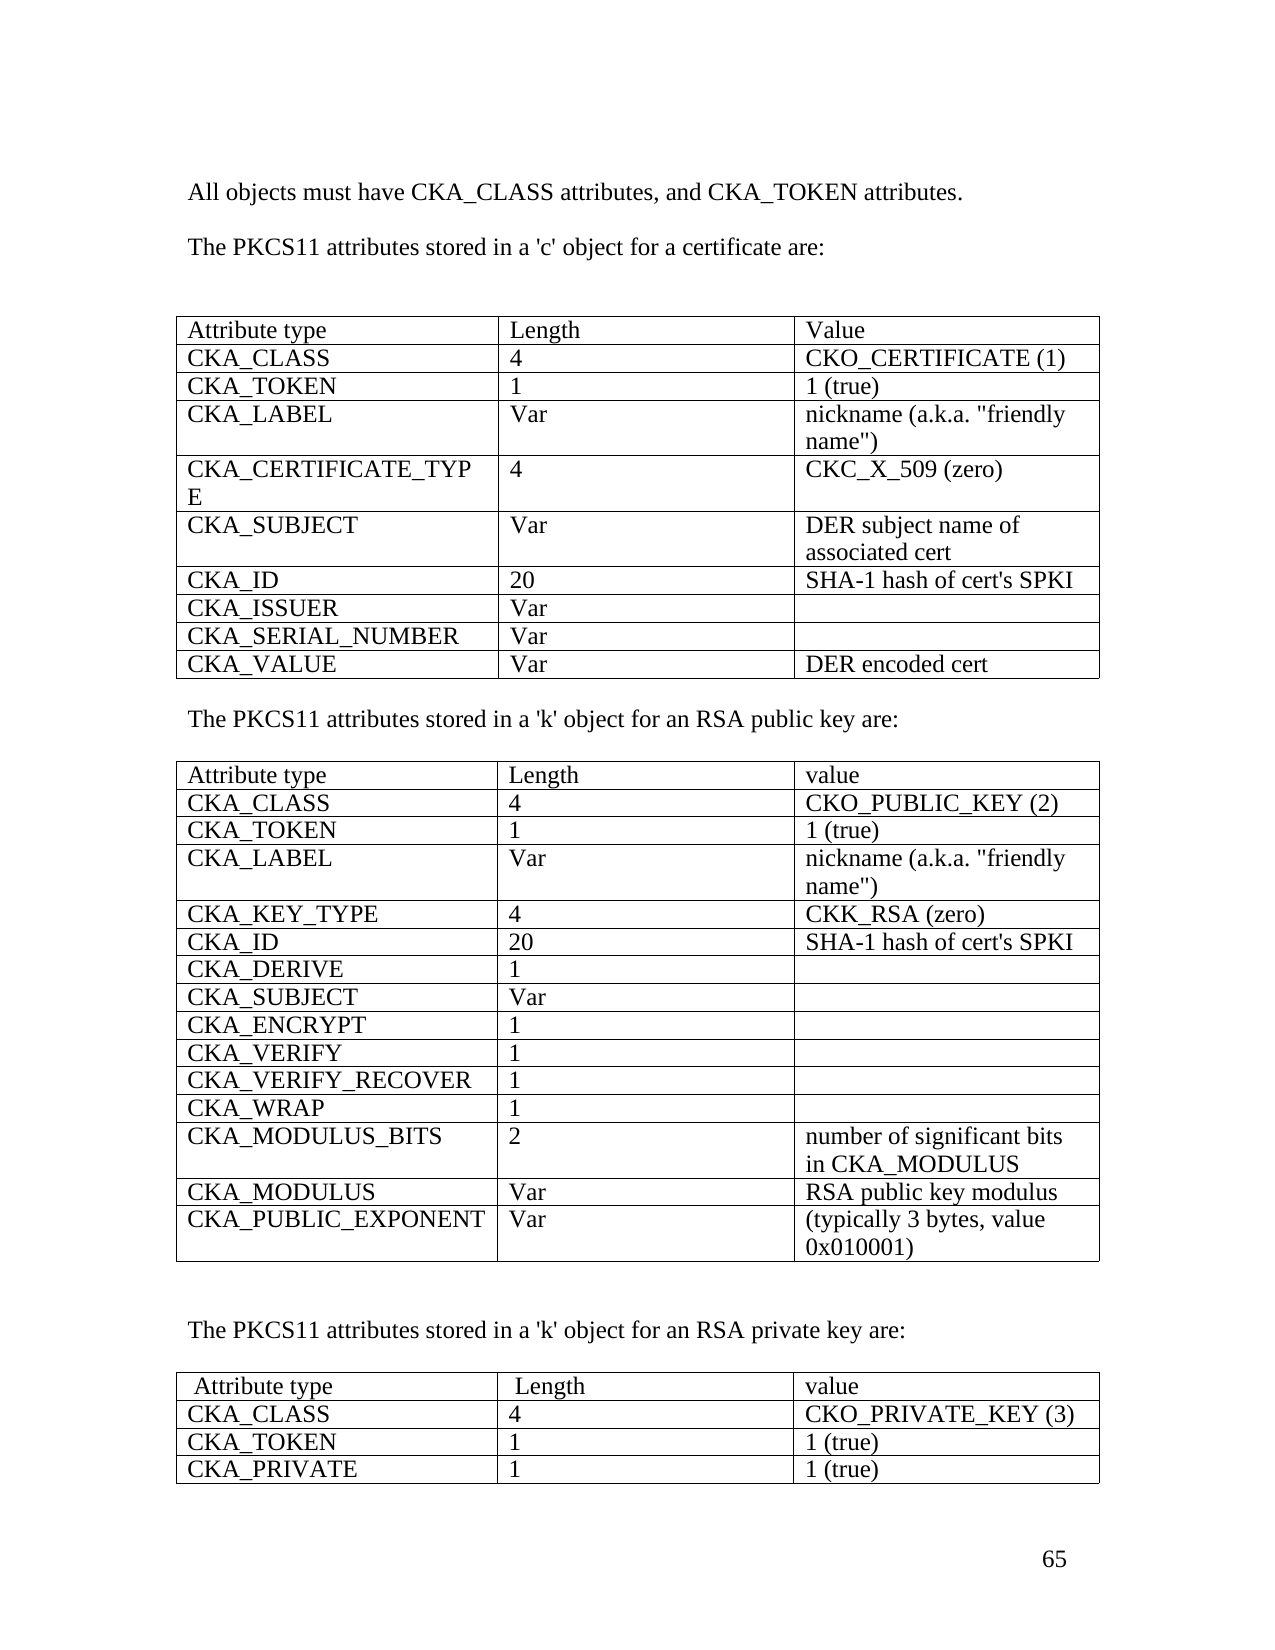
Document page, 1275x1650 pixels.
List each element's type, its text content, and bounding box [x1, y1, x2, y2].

table_cell 1 [498, 956, 794, 983]
table_header Length [498, 1373, 793, 1400]
table_cell CKA_WRAP [177, 1095, 497, 1122]
table_cell Var [499, 623, 794, 650]
table_cell 1 [499, 373, 794, 400]
table_cell CKA_ISSUER [177, 595, 498, 622]
table_header Attribute type [177, 1373, 497, 1400]
table_cell 1 (true) [795, 817, 1099, 844]
table_cell 4 [498, 901, 794, 928]
table_cell CKK_RSA (zero) [795, 901, 1099, 928]
table_cell CKA_TOKEN [177, 817, 497, 844]
table_cell CKA_VALUE [177, 651, 498, 678]
table_cell nickname (a.k.a. "friendly name") [795, 401, 1099, 455]
table_cell 1 [498, 1012, 794, 1039]
text All objects must have CKA_CLASS attributes, and CKA_TOKEN attributes. [187, 150, 1087, 205]
table_cell 1 [498, 1095, 794, 1122]
table_cell CKA_SERIAL_NUMBER [177, 623, 498, 650]
table_cell CKA_VERIFY [177, 1040, 497, 1066]
table_cell CKO_PRIVATE_KEY (3) [794, 1401, 1099, 1428]
table_cell Var [499, 595, 794, 622]
table_cell CKA_KEY_TYPE [177, 901, 497, 928]
table_cell CKO_PUBLIC_KEY (2) [795, 790, 1099, 816]
table_cell 1 (true) [794, 1456, 1099, 1483]
table_cell [795, 984, 1099, 1011]
table_cell [795, 1095, 1099, 1122]
table_cell CKA_DERIVE [177, 956, 497, 983]
table_cell 4 [499, 456, 794, 511]
table_cell CKC_X_509 (zero) [795, 456, 1099, 511]
table_cell [795, 956, 1099, 983]
table_cell Var [498, 845, 794, 900]
table_cell CKA_ID [177, 929, 497, 955]
table_cell 1 [498, 1040, 794, 1066]
table_cell Var [498, 1179, 794, 1205]
table_cell CKA_PUBLIC_EXPONENT [177, 1206, 497, 1261]
table_cell [795, 1012, 1099, 1039]
table_cell RSA public key modulus [795, 1179, 1099, 1205]
table_cell [795, 623, 1099, 650]
table_header value [794, 1373, 1099, 1400]
table_cell 1 [498, 817, 794, 844]
table_cell SHA-1 hash of cert's SPKI [795, 567, 1099, 594]
table_cell 4 [498, 790, 794, 816]
table_cell DER encoded cert [795, 651, 1099, 678]
table_cell CKA_LABEL [177, 845, 497, 900]
table_cell 1 [498, 1067, 794, 1094]
text The PKCS11 attributes stored in a 'k' object for an RSA public key are: [187, 705, 1087, 761]
table_cell CKO_CERTIFICATE (1) [795, 345, 1099, 372]
table_cell [795, 1067, 1099, 1094]
table_cell 2 [498, 1123, 794, 1178]
table_header Attribute type [177, 762, 497, 789]
table_header Length [499, 317, 794, 344]
table_cell 20 [499, 567, 794, 594]
table_cell CKA_CLASS [177, 790, 497, 816]
table_cell Var [498, 1206, 794, 1261]
table_cell nickname (a.k.a. "friendly name") [795, 845, 1099, 900]
table_cell 4 [498, 1401, 793, 1428]
table_cell SHA-1 hash of cert's SPKI [795, 929, 1099, 955]
table_cell CKA_CLASS [177, 345, 498, 372]
table_cell Var [499, 651, 794, 678]
table_cell CKA_MODULUS [177, 1179, 497, 1205]
table_cell CKA_ENCRYPT [177, 1012, 497, 1039]
table_cell (typically 3 bytes, value 0x010001) [795, 1206, 1099, 1261]
table_cell CKA_TOKEN [177, 373, 498, 400]
table_cell 1 (true) [795, 373, 1099, 400]
table_cell 4 [499, 345, 794, 372]
table_cell 1 [498, 1429, 793, 1455]
table_cell number of significant bits in CKA_MODULUS [795, 1123, 1099, 1178]
table_header Attribute type [177, 317, 498, 344]
table_cell CKA_ID [177, 567, 498, 594]
table_cell 20 [498, 929, 794, 955]
table_cell Var [499, 512, 794, 566]
table_header value [795, 762, 1099, 789]
table_header Value [795, 317, 1099, 344]
table_cell 1 (true) [794, 1429, 1099, 1455]
table_cell Var [499, 401, 794, 455]
text The PKCS11 attributes stored in a 'k' object for an RSA private key are: [187, 1317, 1087, 1344]
table_cell Var [498, 984, 794, 1011]
table_cell CKA_CLASS [177, 1401, 497, 1428]
table_cell DER subject name of associated cert [795, 512, 1099, 566]
table_cell CKA_SUBJECT [177, 512, 498, 566]
text The PKCS11 attributes stored in a 'c' object for a certificate are: [187, 205, 1087, 261]
table_cell CKA_MODULUS_BITS [177, 1123, 497, 1178]
table_cell [795, 595, 1099, 622]
table_header Length [498, 762, 794, 789]
table_cell CKA_PRIVATE [177, 1456, 497, 1483]
table_cell CKA_TOKEN [177, 1429, 497, 1455]
table_cell 1 [498, 1456, 793, 1483]
table_cell CKA_CERTIFICATE_TYPE [177, 456, 498, 511]
table_cell CKA_SUBJECT [177, 984, 497, 1011]
table_cell [795, 1040, 1099, 1066]
table_cell CKA_VERIFY_RECOVER [177, 1067, 497, 1094]
table_cell CKA_LABEL [177, 401, 498, 455]
